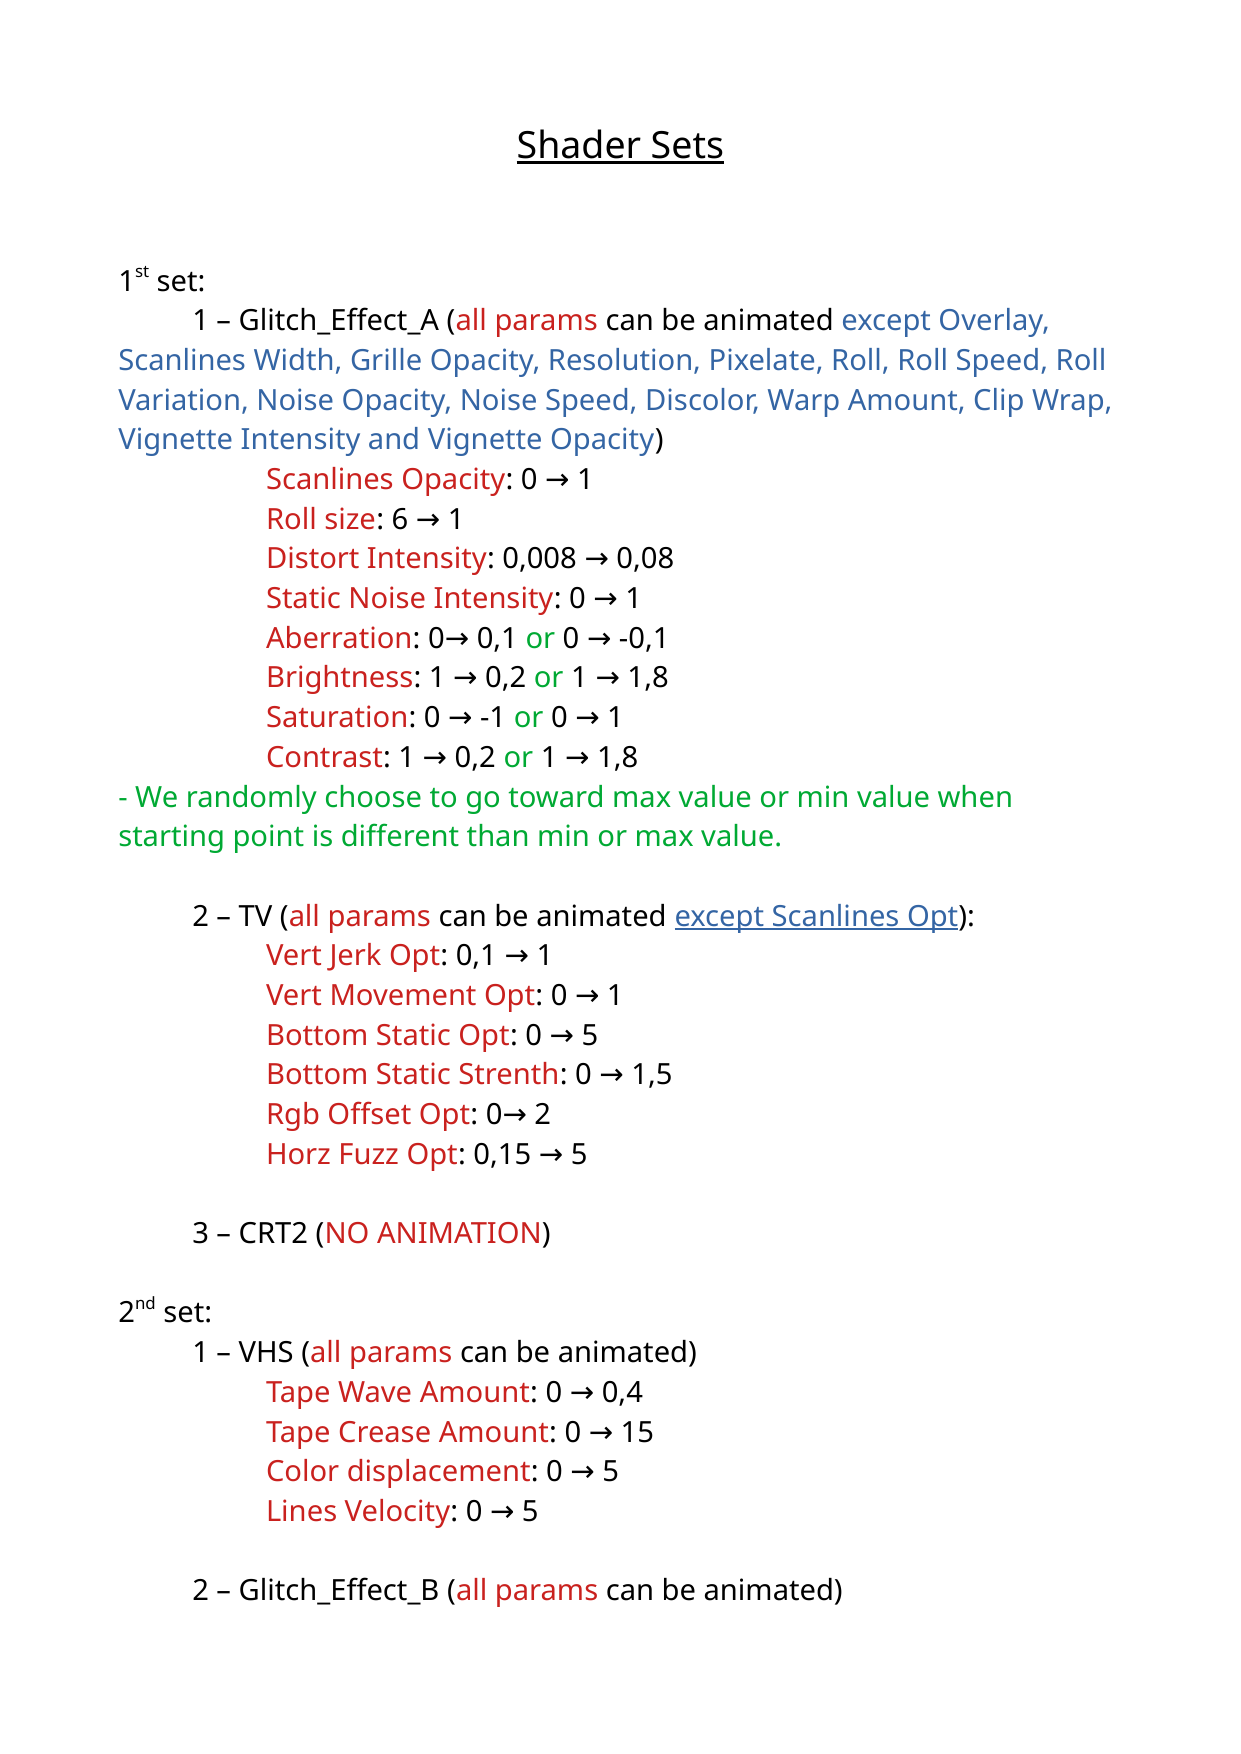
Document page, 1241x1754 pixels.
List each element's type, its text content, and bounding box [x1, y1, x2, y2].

text - We randomly choose to go toward max value or min value when starting point is different than min or max value. [118, 776, 1122, 855]
text Vert Jerk Opt: 0,1 → 1 [118, 934, 1122, 974]
text Tape Crease Amount: 0 → 15 [118, 1411, 1122, 1451]
text 2nd set: [118, 1292, 1122, 1331]
text Saturation: 0 → -1 or 0 → 1 [118, 696, 1122, 736]
text Static Noise Intensity: 0 → 1 [118, 577, 1122, 617]
text Vert Movement Opt: 0 → 1 [118, 974, 1122, 1014]
text 1 – Glitch_Effect_A (all params can be animated except Overlay, Scanlines Width, Grille Opacity, Resolution, Pixelate, Roll, Roll Speed, Roll Variation, Noise Opacity, Noise Speed, Discolor, Warp Amount, Clip Wrap, Vignette Intensity and Vignette Opacity) [118, 299, 1122, 458]
text Shader Sets [118, 118, 1122, 169]
text Contrast: 1 → 0,2 or 1 → 1,8 [118, 736, 1122, 776]
text Scanlines Opacity: 0 → 1 [118, 458, 1122, 498]
text Bottom Static Strenth: 0 → 1,5 [118, 1054, 1122, 1093]
text 1st set: [118, 260, 1122, 299]
text Lines Velocity: 0 → 5 [118, 1490, 1122, 1530]
text Tape Wave Amount: 0 → 0,4 [118, 1371, 1122, 1411]
text 2 – TV (all params can be animated except Scanlines Opt): [118, 895, 1122, 934]
text 1 – VHS (all params can be animated) [118, 1331, 1122, 1371]
text 3 – CRT2 (NO ANIMATION) [118, 1212, 1122, 1252]
text Roll size: 6 → 1 [118, 498, 1122, 538]
text Brightness: 1 → 0,2 or 1 → 1,8 [118, 657, 1122, 696]
text 2 – Glitch_Effect_B (all params can be animated) [118, 1569, 1122, 1609]
text Bottom Static Opt: 0 → 5 [118, 1014, 1122, 1054]
text Color displacement: 0 → 5 [118, 1451, 1122, 1490]
text Aberration: 0→ 0,1 or 0 → -0,1 [118, 617, 1122, 657]
text Rgb Offset Opt: 0→ 2 [118, 1093, 1122, 1133]
text Distort Intensity: 0,008 → 0,08 [118, 538, 1122, 577]
text Horz Fuzz Opt: 0,15 → 5 [118, 1133, 1122, 1173]
